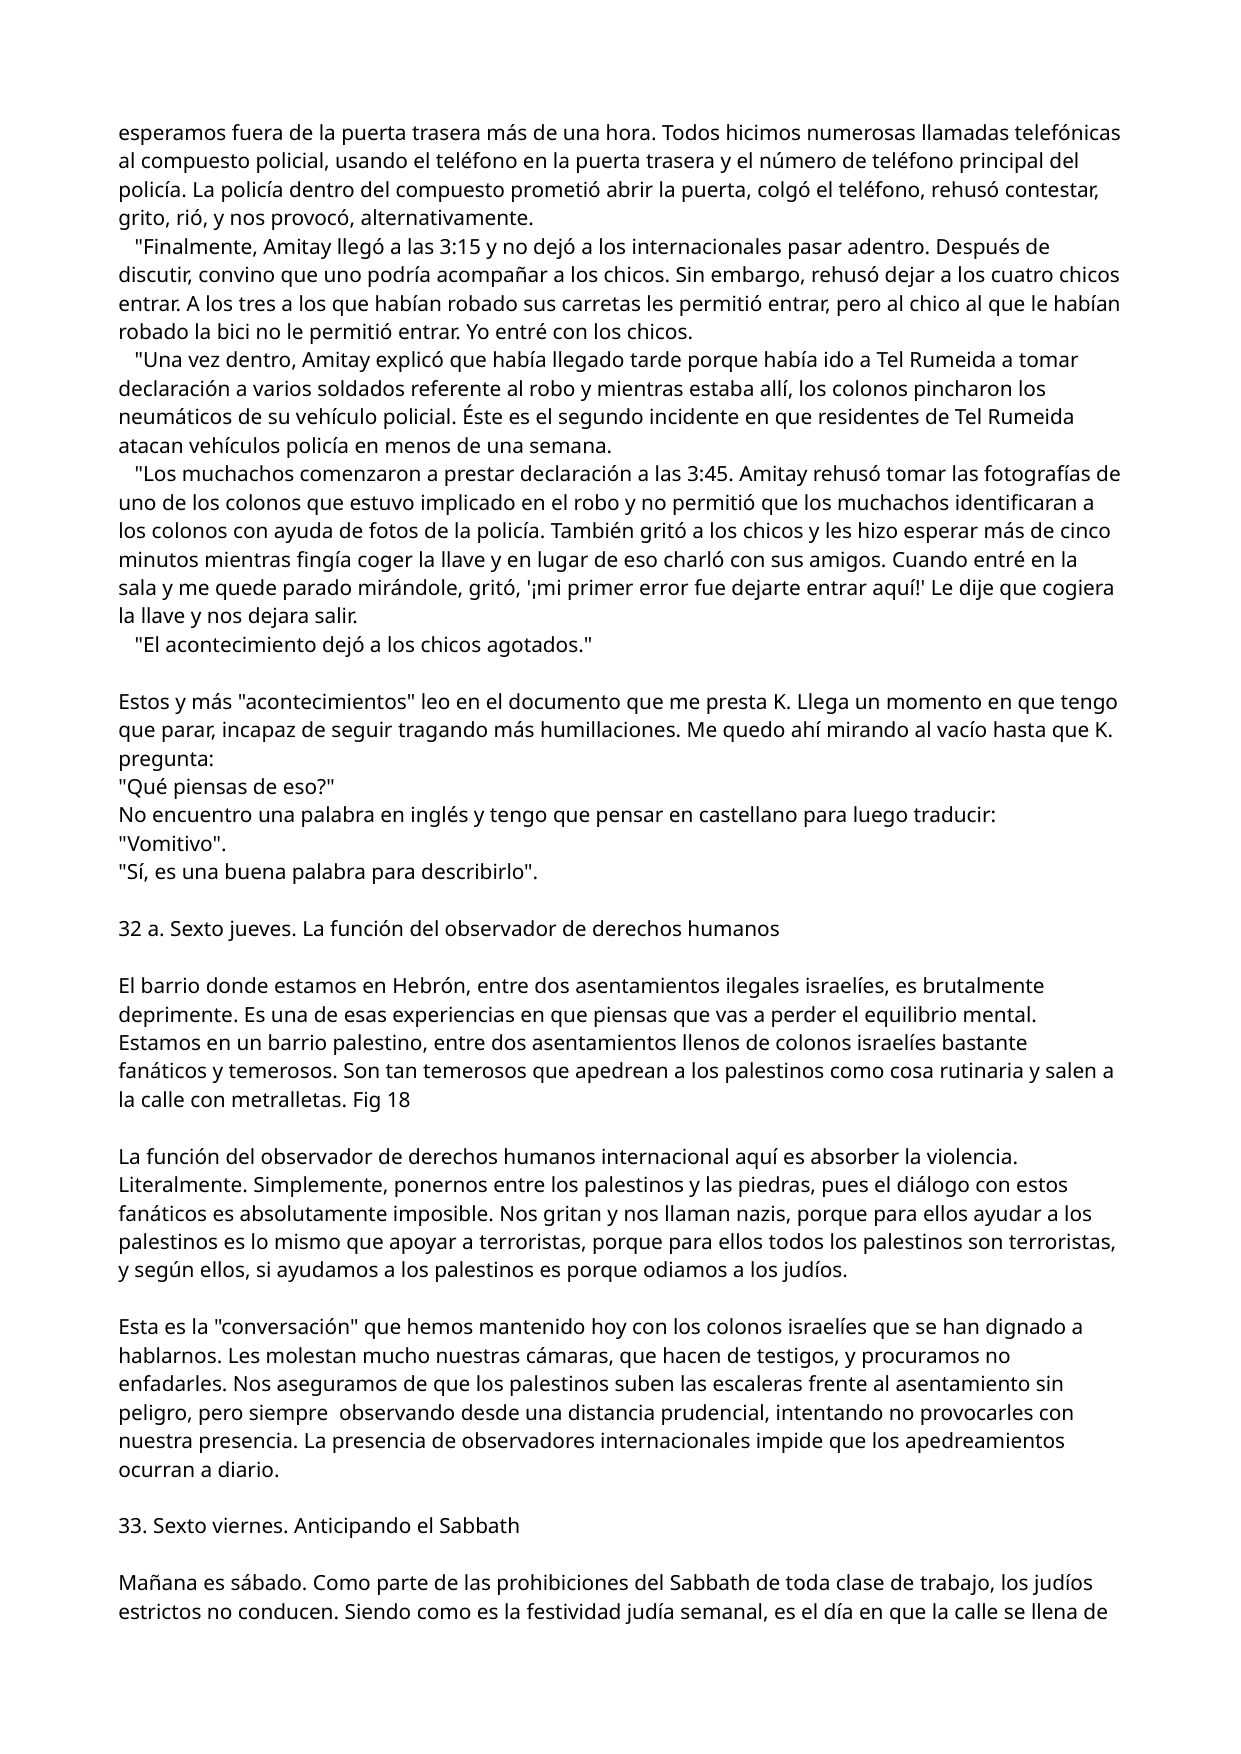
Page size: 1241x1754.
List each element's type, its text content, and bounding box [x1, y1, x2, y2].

text "Sí, es una buena palabra para describirlo". [118, 857, 1122, 886]
text Mañana es sábado. Como parte de las prohibiciones del Sabbath de toda clase de trabajo, los judíos estrictos no conducen. Siendo como es la festividad judía semanal, es el día en que la calle se llena de [118, 1568, 1122, 1625]
text 32 a. Sexto jueves. La función del observador de derechos humanos [118, 914, 1122, 943]
text "Finalmente, Amitay llegó a las 3:15 y no dejó a los internacionales pasar adentro. Después de discutir, convino que uno podría acompañar a los chicos. Sin embargo, rehusó dejar a los cuatro chicos entrar. A los tres a los que habían robado sus carretas les permitió entrar, pero al chico al que le habían robado la bici no le permitió entrar. Yo entré con los chicos. [118, 232, 1122, 346]
text "Una vez dentro, Amitay explicó que había llegado tarde porque había ido a Tel Rumeida a tomar declaración a varios soldados referente al robo y mientras estaba allí, los colonos pincharon los neumáticos de su vehículo policial. Éste es el segundo incidente en que residentes de Tel Rumeida atacan vehículos policía en menos de una semana. [118, 346, 1122, 459]
text "Los muchachos comenzaron a prestar declaración a las 3:45. Amitay rehusó tomar las fotografías de uno de los colonos que estuvo implicado en el robo y no permitió que los muchachos identificaran a los colonos con ayuda de fotos de la policía. También gritó a los chicos y les hizo esperar más de cinco minutos mientras fingía coger la llave y en lugar de eso charló con sus amigos. Cuando entré en la sala y me quede parado mirándole, gritó, '¡mi primer error fue dejarte entrar aquí!' Le dije que cogiera la llave y nos dejara salir. [118, 459, 1122, 630]
text 33. Sexto viernes. Anticipando el Sabbath [118, 1512, 1122, 1540]
text "El acontecimiento dejó a los chicos agotados." [118, 630, 1122, 658]
text No encuentro una palabra en inglés y tengo que pensar en castellano para luego traducir: [118, 801, 1122, 829]
text "Vomitivo". [118, 829, 1122, 857]
text Estos y más "acontecimientos" leo en el documento que me presta K. Llega un momento en que tengo que parar, incapaz de seguir tragando más humillaciones. Me quedo ahí mirando al vacío hasta que K. pregunta: [118, 687, 1122, 772]
text El barrio donde estamos en Hebrón, entre dos asentamientos ilegales israelíes, es brutalmente deprimente. Es una de esas experiencias en que piensas que vas a perder el equilibrio mental. Estamos en un barrio palestino, entre dos asentamientos llenos de colonos israelíes bastante fanáticos y temerosos. Son tan temerosos que apedrean a los palestinos como cosa rutinaria y salen a la calle con metralletas. Fig 18 [118, 971, 1122, 1113]
text esperamos fuera de la puerta trasera más de una hora. Todos hicimos numerosas llamadas telefónicas al compuesto policial, usando el teléfono en la puerta trasera y el número de teléfono principal del policía. La policía dentro del compuesto prometió abrir la puerta, colgó el teléfono, rehusó contestar, grito, rió, y nos provocó, alternativamente. [118, 118, 1122, 232]
text La función del observador de derechos humanos internacional aquí es absorber la violencia. Literalmente. Simplemente, ponernos entre los palestinos y las piedras, pues el diálogo con estos fanáticos es absolutamente imposible. Nos gritan y nos llaman nazis, porque para ellos ayudar a los palestinos es lo mismo que apoyar a terroristas, porque para ellos todos los palestinos son terroristas, y según ellos, si ayudamos a los palestinos es porque odiamos a los judíos. [118, 1142, 1122, 1284]
text "Qué piensas de eso?" [118, 772, 1122, 801]
text Esta es la "conversación" que hemos mantenido hoy con los colonos israelíes que se han dignado a hablarnos. Les molestan mucho nuestras cámaras, que hacen de testigos, y procuramos no enfadarles. Nos aseguramos de que los palestinos suben las escaleras frente al asentamiento sin peligro, pero siempre observando desde una distancia prudencial, intentando no provocarles con nuestra presencia. La presencia de observadores internacionales impide que los apedreamientos ocurran a diario. [118, 1312, 1122, 1483]
